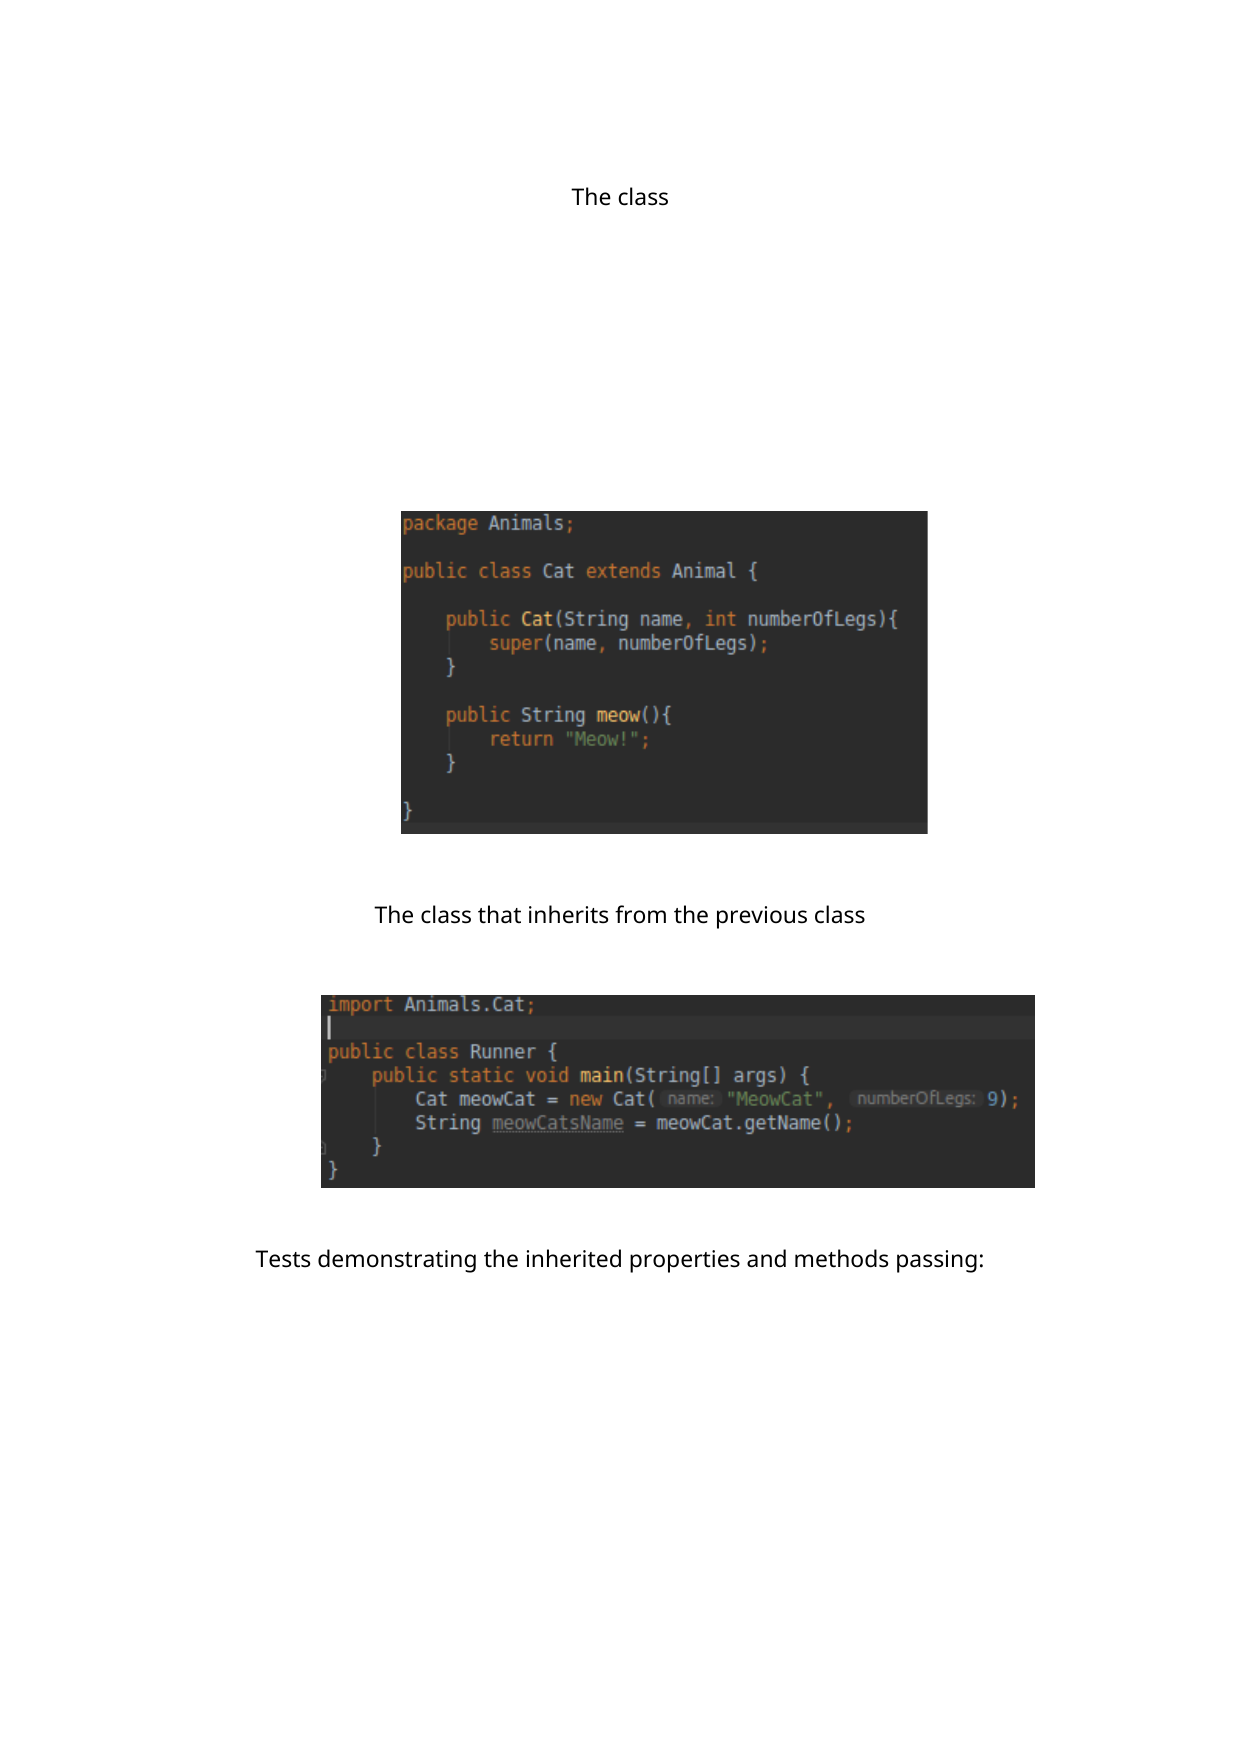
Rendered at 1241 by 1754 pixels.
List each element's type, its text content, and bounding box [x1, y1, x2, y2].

picture [401, 511, 928, 834]
text The class [118, 181, 1122, 212]
text Tests demonstrating the inherited properties and methods passing: [118, 1243, 1122, 1274]
picture [321, 995, 1035, 1188]
text The class that inherits from the previous class [118, 899, 1122, 931]
